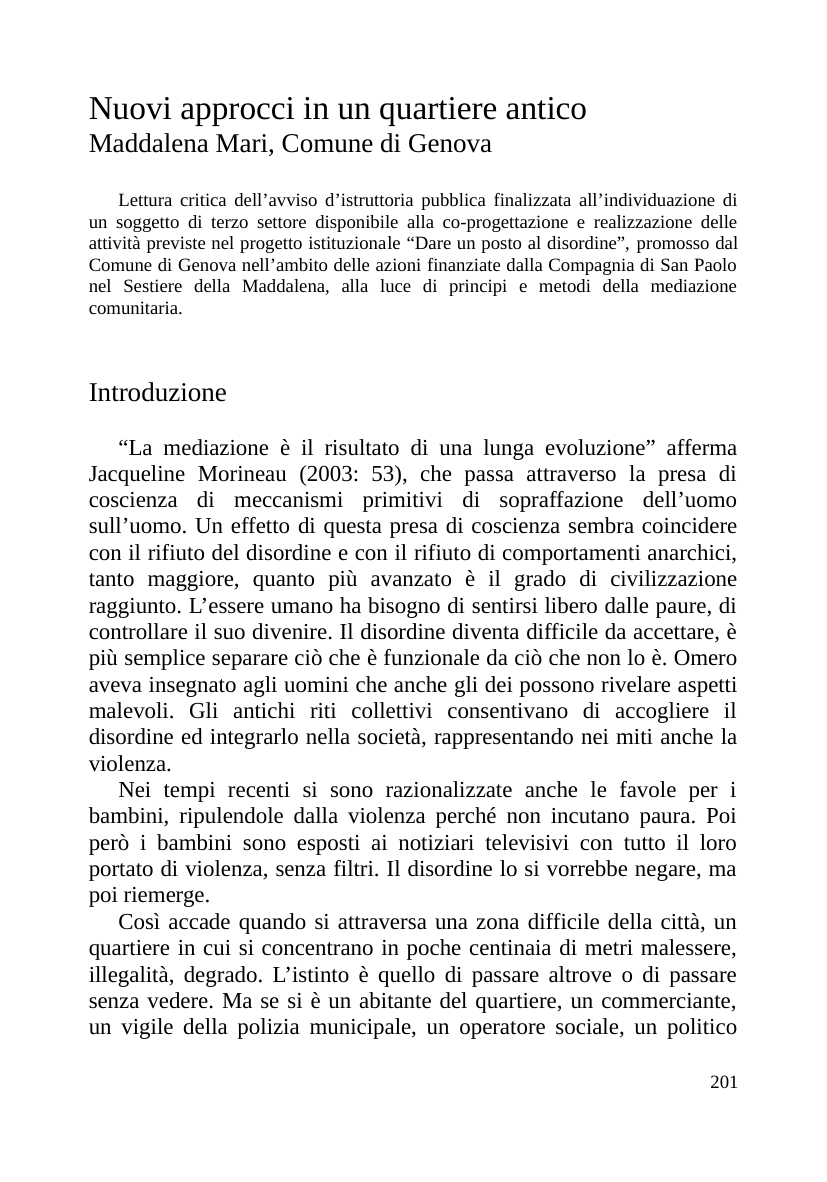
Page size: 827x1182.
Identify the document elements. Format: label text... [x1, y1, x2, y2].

text Così accade quando si attraversa una zona difficile della città, un quartiere in cui si concentrano in poche centinaia di metri malessere, illegalità, degrado. L’istinto è quello di passare altrove o di passare senza vedere. Ma se si è un abitante del quartiere, un commerciante, un vigile della polizia municipale, un operatore sociale, un politico [88, 908, 738, 1040]
text Maddalena Mari, Comune di Genova [88, 127, 738, 158]
text “La mediazione è il risultato di una lunga evoluzione” afferma Jacqueline Morineau (2003: 53), che passa attraverso la presa di coscienza di meccanismi primitivi di sopraffazione dell’uomo sull’uomo. Un effetto di questa presa di coscienza sembra coincidere con il rifiuto del disordine e con il rifiuto di comportamenti anarchici, tanto maggiore, quanto più avanzato è il grado di civilizzazione raggiunto. L’essere umano ha bisogno di sentirsi libero dalle paure, di controllare il suo divenire. Il disordine diventa difficile da accettare, è più semplice separare ciò che è funzionale da ciò che non lo è. Omero aveva insegnato agli uomini che anche gli dei possono rivelare aspetti malevoli. Gli antichi riti collettivi consentivano di accogliere il disordine ed integrarlo nella società, rappresentando nei miti anche la violenza. [88, 433, 738, 776]
text Lettura critica dell’avviso d’istruttoria pubblica finalizzata all’individuazione di un soggetto di terzo settore disponibile alla co-progettazione e realizzazione delle attività previste nel progetto istituzionale “Dare un posto al disordine”, promosso dal Comune di Genova nell’ambito delle azioni finanziate dalla Compagnia di San Paolo nel Sestiere della Maddalena, alla luce di principi e metodi della mediazione comunitaria. [88, 189, 738, 318]
text Nei tempi recenti si sono razionalizzate anche le favole per i bambini, ripulendole dalla violenza perché non incutano paura. Poi però i bambini sono esposti ai notiziari televisivi con tutto il loro portato di violenza, senza filtri. Il disordine lo si vorrebbe negare, ma poi riemerge. [88, 776, 738, 908]
subtitle Nuovi approcci in un quartiere antico [88, 88, 738, 127]
subtitle Introduzione [88, 376, 738, 407]
